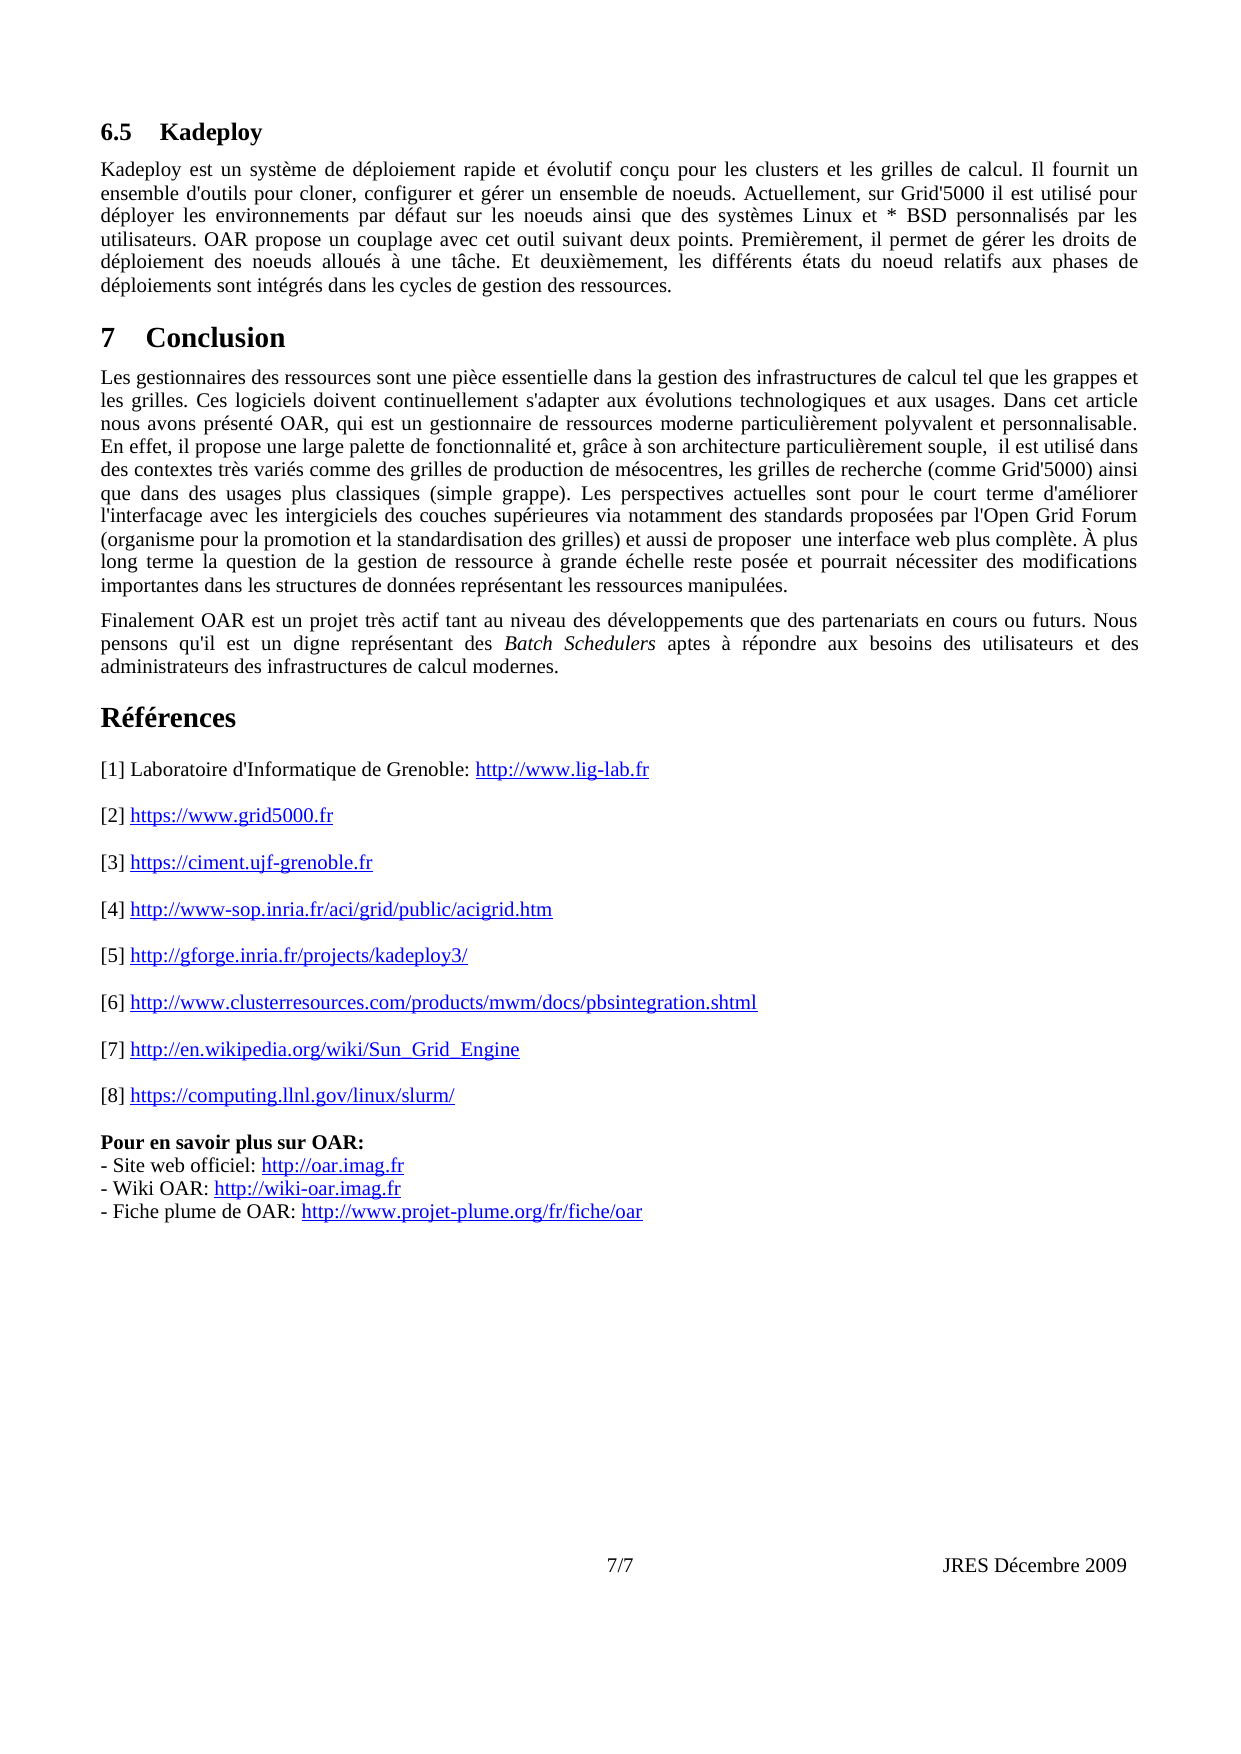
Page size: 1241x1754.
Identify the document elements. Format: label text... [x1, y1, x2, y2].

subtitle Kadeploy [100, 118, 1140, 146]
subtitle Conclusion [100, 321, 1140, 354]
text Kadeploy est un système de déploiement rapide et évolutif conçu pour les clusters et les grilles de calcul. Il fournit un ensemble d'outils pour cloner, configurer et gérer un ensemble de noeuds. Actuellement, sur Grid'5000 il est utilisé pour déployer les environnements par défaut sur les noeuds ainsi que des systèmes Linux et * BSD personnalisés par les utilisateurs. OAR propose un couplage avec cet outil suivant deux points. Premièrement, il permet de gérer les droits de déploiement des noeuds alloués à une tâche. Et deuxièmement, les différents états du noeud relatifs aux phases de déploiements sont intégrés dans les cycles de gestion des ressources. [100, 158, 1140, 296]
text [6] http://www.clusterresources.com/products/mwm/docs/pbsintegration.shtml [100, 991, 1140, 1014]
text [2] https://www.grid5000.fr [100, 804, 1140, 827]
text [1] Laboratoire d'Informatique de Grenoble: http://www.lig-lab.fr [100, 758, 1140, 781]
text [7] http://en.wikipedia.org/wiki/Sun_Grid_Engine [100, 1038, 1140, 1061]
text Pour en savoir plus sur OAR: - Site web officiel: http://oar.imag.fr - Wiki OAR: http://wiki-oar.imag.fr - Fiche plume de OAR: http://www.projet-plume.org/fr/fiche/oar [100, 1131, 1140, 1223]
text Références [100, 702, 1140, 734]
text [8] https://computing.llnl.gov/linux/slurm/ [100, 1084, 1140, 1107]
text [3] https://ciment.ujf-grenoble.fr [100, 851, 1140, 874]
text Finalement OAR est un projet très actif tant au niveau des développements que des partenariats en cours ou futurs. Nous pensons qu'il est un digne représentant des Batch Schedulers aptes à répondre aux besoins des utilisateurs et des administrateurs des infrastructures de calcul modernes. [100, 609, 1140, 678]
text Les gestionnaires des ressources sont une pièce essentielle dans la gestion des infrastructures de calcul tel que les grappes et les grilles. Ces logiciels doivent continuellement s'adapter aux évolutions technologiques et aux usages. Dans cet article nous avons présenté OAR, qui est un gestionnaire de ressources moderne particulièrement polyvalent et personnalisable. En effet, il propose une large palette de fonctionnalité et, grâce à son architecture particulièrement souple, il est utilisé dans des contextes très variés comme des grilles de production de mésocentres, les grilles de recherche (comme Grid'5000) ainsi que dans des usages plus classiques (simple grappe). Les perspectives actuelles sont pour le court terme d'améliorer l'interfacage avec les intergiciels des couches supérieures via notamment des standards proposées par l'Open Grid Forum (organisme pour la promotion et la standardisation des grilles) et aussi de proposer une interface web plus complète. À plus long terme la question de la gestion de ressource à grande échelle reste posée et pourrait nécessiter des modifications importantes dans les structures de données représentant les ressources manipulées. [100, 366, 1140, 596]
text [4] http://www-sop.inria.fr/aci/grid/public/acigrid.htm [100, 898, 1140, 921]
text [5] http://gforge.inria.fr/projects/kadeploy3/ [100, 944, 1140, 967]
